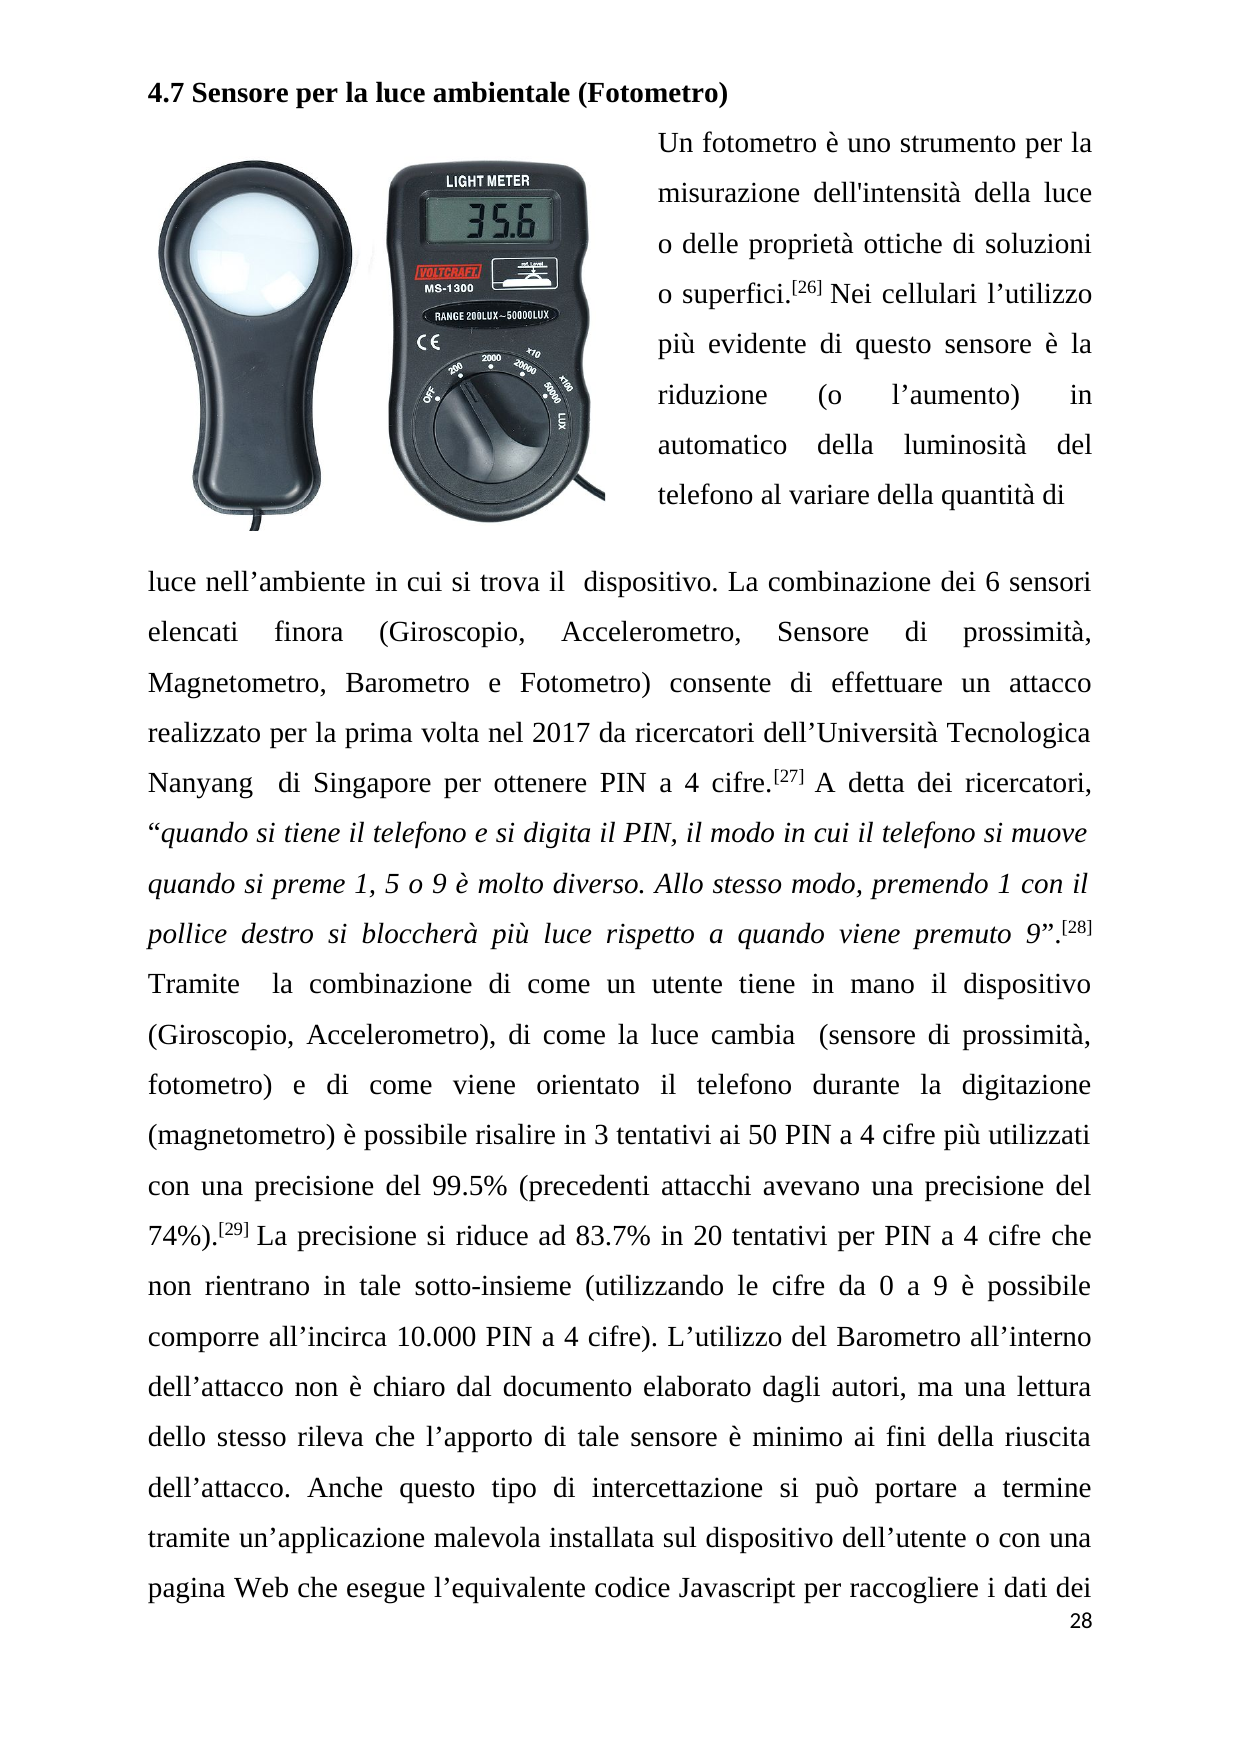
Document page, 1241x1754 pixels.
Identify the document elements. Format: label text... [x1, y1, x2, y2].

text luce nell’ambiente in cui si trova il dispositivo. La combinazione dei 6 sensori elencati finora (Giroscopio, Accelerometro, Sensore di prossimità, Magnetometro, Barometro e Fotometro) consente di effettuare un attacco realizzato per la prima volta nel 2017 da ricercatori dell’Università Tecnologica Nanyang di Singapore per ottenere PIN a 4 cifre.[27] A detta dei ricercatori, “quando si tiene il telefono e si digita il PIN, il modo in cui il telefono si muove quando si preme 1, 5 o 9 è molto diverso. Allo stesso modo, premendo 1 con il pollice destro si bloccherà più luce rispetto a quando viene premuto 9”.[28] Tramite la combinazione di come un utente tiene in mano il dispositivo (Giroscopio, Accelerometro), di come la luce cambia (sensore di prossimità, fotometro) e di come viene orientato il telefono durante la digitazione (magnetometro) è possibile risalire in 3 tentativi ai 50 PIN a 4 cifre più utilizzati con una precisione del 99.5% (precedenti attacchi avevano una precisione del 74%).[29] La precisione si riduce ad 83.7% in 20 tentativi per PIN a 4 cifre che non rientrano in tale sotto-insieme (utilizzando le cifre da 0 a 9 è possibile comporre all’incirca 10.000 PIN a 4 cifre). L’utilizzo del Barometro all’interno dell’attacco non è chiaro dal documento elaborato dagli autori, ma una lettura dello stesso rileva che l’apporto di tale sensore è minimo ai fini della riuscita dell’attacco. Anche questo tipo di intercettazione si può portare a termine tramite un’applicazione malevola installata sul dispositivo dell’utente o con una pagina Web che esegue l’equivalente codice Javascript per raccogliere i dati dei [148, 564, 1092, 1604]
text Un fotometro è uno strumento per la misurazione dell'intensità della luce o delle proprietà ottiche di soluzioni o superfici.[26] Nei cellulari l’utilizzo più evidente di questo sensore è la riduzione (o l’aumento) in automatico della luminosità del telefono al variare della quantità di [658, 125, 1092, 511]
subtitle 4.7 Sensore per la luce ambientale (Fotometro) [148, 75, 1092, 108]
